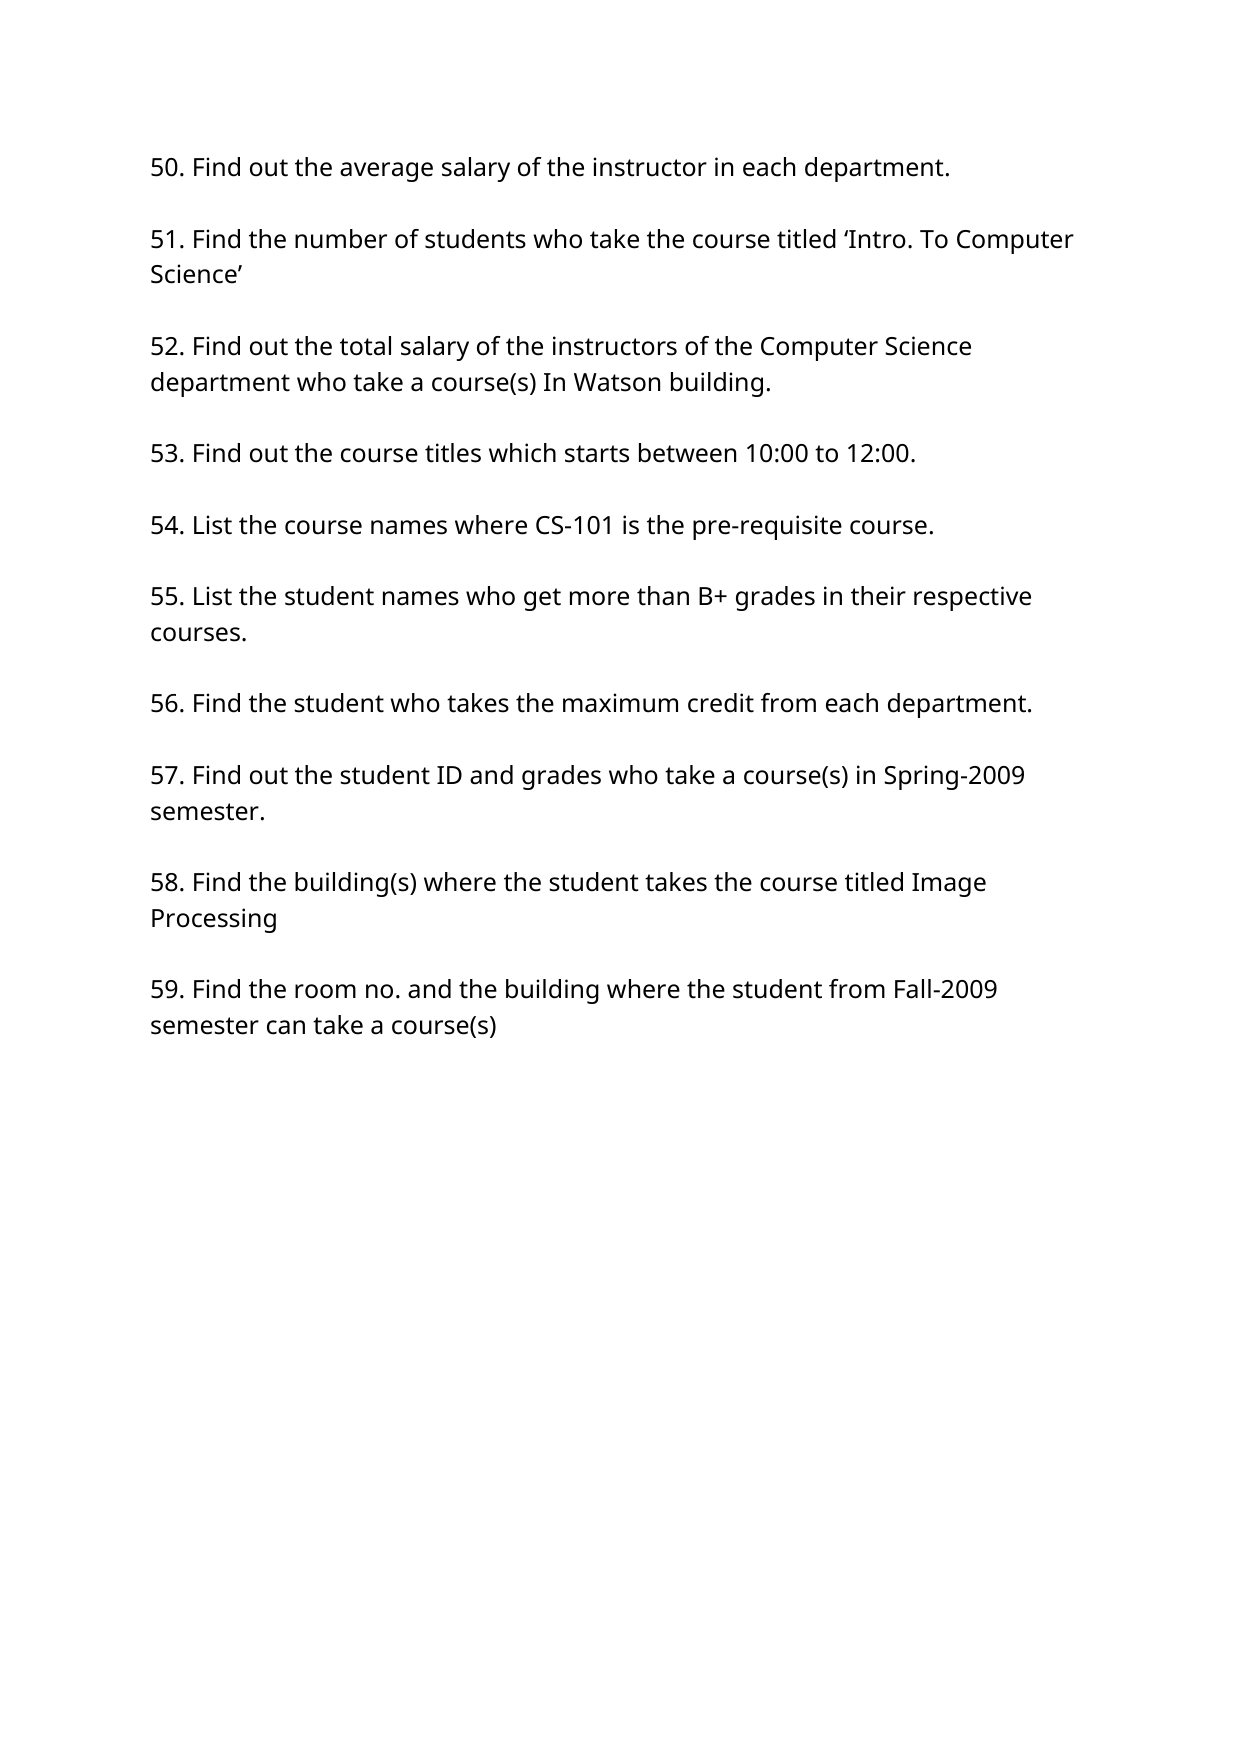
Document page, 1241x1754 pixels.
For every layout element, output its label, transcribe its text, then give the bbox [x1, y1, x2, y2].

text 59. Find the room no. and the building where the student from Fall-2009 semester can take a course(s) [150, 972, 1091, 1042]
text 57. Find out the student ID and grades who take a course(s) in Spring-2009 semester. [150, 757, 1091, 827]
text 52. Find out the total salary of the instructors of the Computer Science department who take a course(s) In Watson building. [150, 329, 1091, 398]
text 55. List the student names who get more than B+ grades in their respective courses. [150, 579, 1091, 648]
text 51. Find the number of students who take the course titled ‘Intro. To Computer Science’ [150, 221, 1091, 291]
text 50. Find out the average salary of the instructor in each department. [150, 150, 1091, 184]
text 56. Find the student who takes the maximum credit from each department. [150, 686, 1091, 720]
text 54. List the course names where CS-101 is the pre-requisite course. [150, 507, 1091, 541]
text 53. Find out the course titles which starts between 10:00 to 12:00. [150, 436, 1091, 470]
text 58. Find the building(s) where the student takes the course titled Image Processing [150, 864, 1091, 934]
